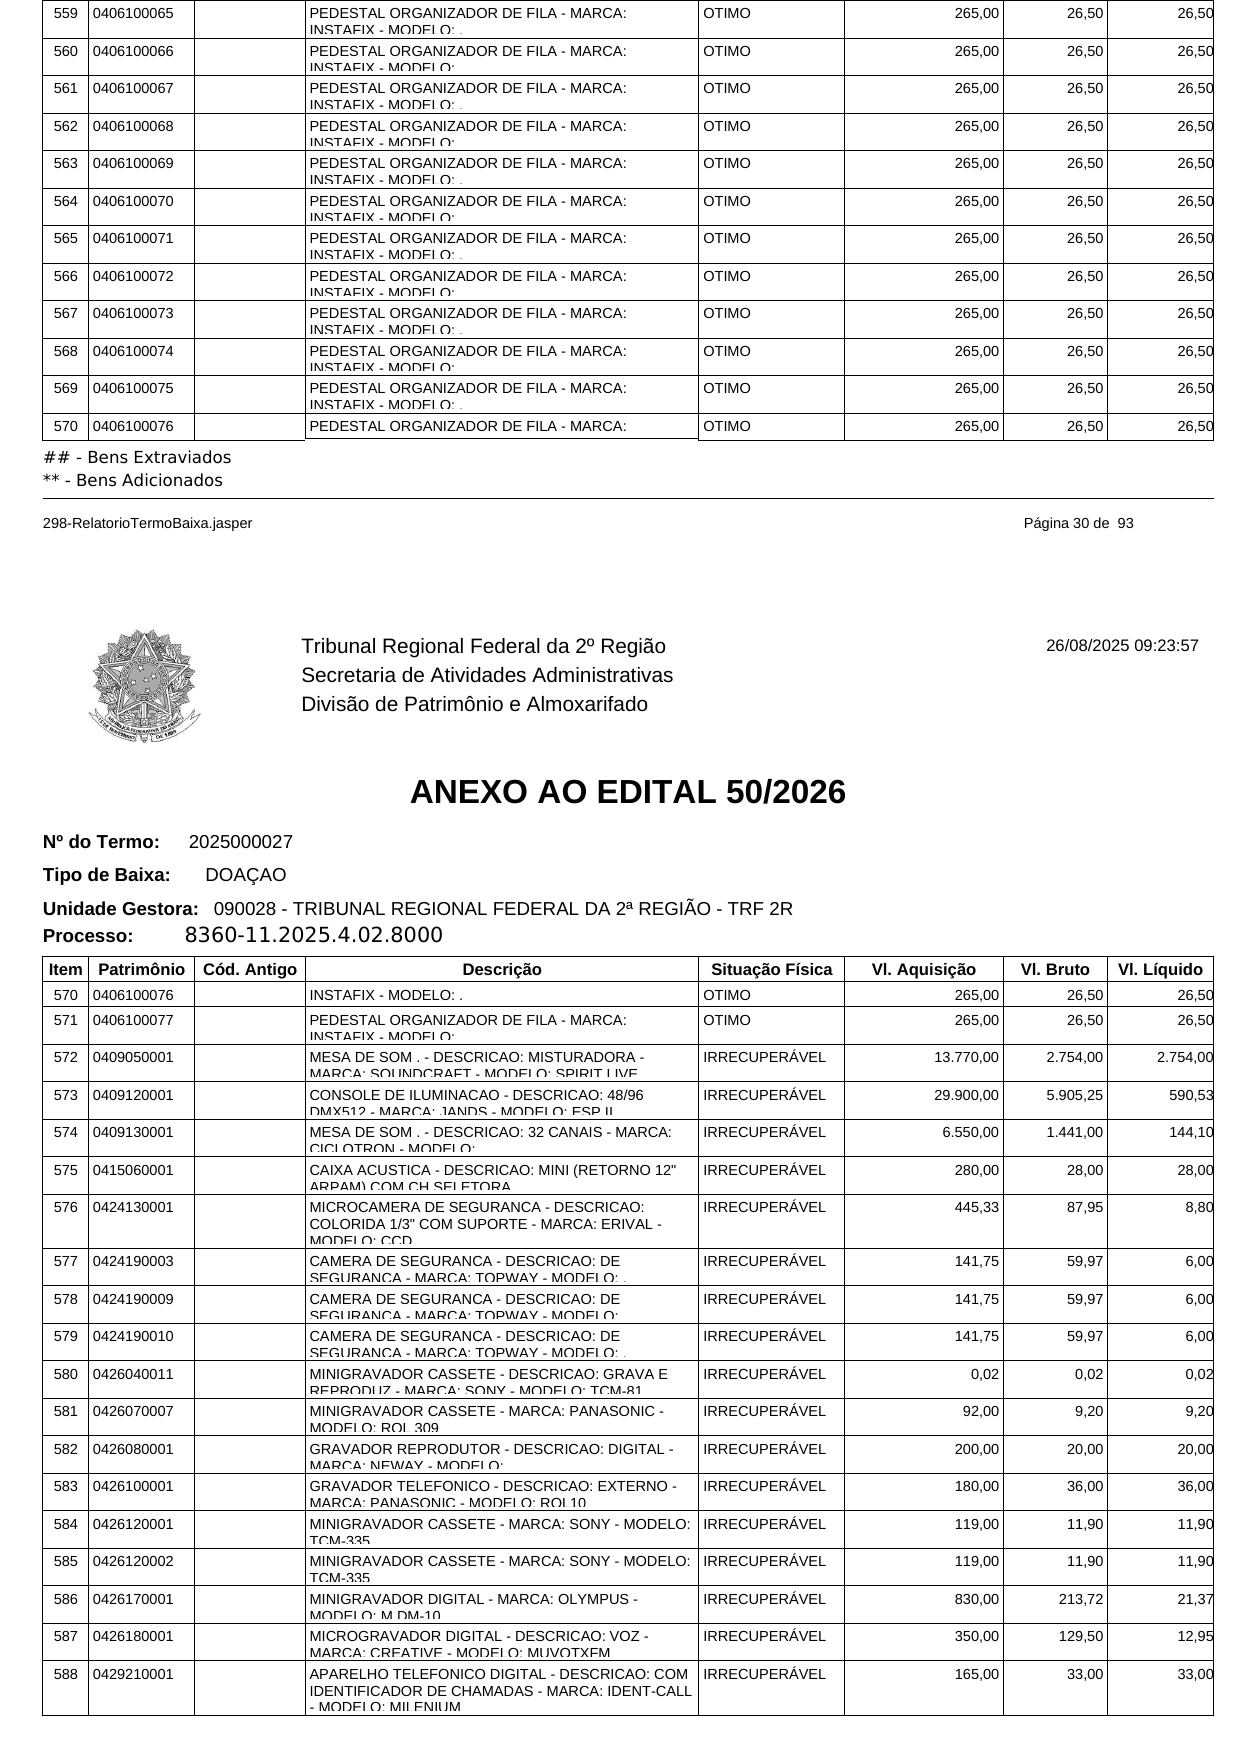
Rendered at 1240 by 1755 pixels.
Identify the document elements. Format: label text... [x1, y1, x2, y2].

table_cell 59,97 [1004, 1286, 1107, 1323]
table_cell [1, 1473, 42, 1510]
table_cell [939, 688, 963, 692]
table_cell [845, 746, 897, 771]
table_cell MICROCAMERA DE SEGURANCA - DESCRICAO: COLORIDA 1/3" COM SUPORTE - MARCA: ERIVAL - MODELO: CCD [306, 1195, 698, 1248]
table_cell 26,50 [1108, 414, 1213, 439]
table_cell 574 [43, 1120, 88, 1156]
table_cell [1214, 923, 1240, 948]
table_cell [1, 981, 42, 1006]
table_cell IRRECUPERÁVEL [699, 1661, 844, 1714]
table_cell [195, 1586, 305, 1623]
table_cell [195, 746, 201, 771]
table_cell 28,00 [1108, 1157, 1213, 1194]
table_cell [1, 263, 42, 300]
table_cell 570 [43, 414, 88, 439]
table_cell [305, 813, 313, 829]
table_cell MESA DE SOM . - DESCRICAO: MISTURADORA - MARCA: SOUNDCRAFT - MODELO: SPIRIT LIVE [306, 1045, 698, 1081]
table_cell Vl. Aquisição [845, 957, 1003, 981]
table_cell CAMERA DE SEGURANCA - DESCRICAO: DE SEGURANCA - MARCA: TOPWAY - MODELO: . [306, 1324, 698, 1360]
table_cell 0426120001 [89, 1511, 194, 1548]
table_cell 26,50 [1108, 264, 1213, 300]
table_cell 180,00 [845, 1474, 1003, 1510]
table_cell [699, 500, 841, 512]
table_cell [205, 441, 213, 448]
table_cell [195, 226, 305, 262]
table_cell [626, 717, 693, 721]
table_cell [195, 1511, 305, 1548]
table_cell [626, 829, 897, 854]
table_cell [195, 1045, 305, 1081]
table_cell CAMERA DE SEGURANCA - DESCRICAO: DE SEGURANCA - MARCA: TOPWAY - MODELO: . [306, 1249, 698, 1285]
table_cell [205, 746, 213, 771]
table_cell [195, 151, 305, 187]
table_cell 26,50 [1004, 151, 1107, 187]
table_cell [1114, 533, 1199, 627]
table_cell 11,90 [1108, 1511, 1213, 1548]
table_cell 26,50 [1004, 982, 1107, 1006]
table_cell OTIMO [699, 1, 844, 37]
table_cell [1, 300, 42, 337]
table_cell 0406100065 [89, 1, 194, 37]
table_cell [301, 746, 305, 771]
table_cell [195, 1120, 305, 1156]
table_cell [286, 948, 301, 956]
table_cell [845, 500, 897, 512]
table_cell [939, 500, 963, 512]
table_cell [845, 688, 897, 692]
table_cell [1214, 492, 1240, 498]
table_cell [693, 746, 699, 771]
table_cell [1114, 746, 1199, 771]
table_cell [964, 627, 1003, 633]
table_cell 590,53 [1108, 1082, 1213, 1119]
table_cell [189, 948, 195, 956]
table_cell [89, 888, 180, 896]
table_cell IRRECUPERÁVEL [699, 1399, 844, 1435]
table_cell Descrição [306, 957, 698, 981]
table_cell [897, 448, 938, 469]
table_cell Nº do Termo: [43, 829, 188, 854]
table_cell [1209, 533, 1213, 627]
table_cell [474, 813, 626, 829]
table_cell [459, 746, 474, 771]
table_cell 584 [43, 1511, 88, 1548]
table_cell [180, 533, 184, 627]
table_cell 0406100073 [89, 301, 194, 337]
table_cell 141,75 [845, 1324, 1003, 1360]
table_cell [1199, 533, 1209, 627]
table_cell Patrimônio [89, 957, 194, 981]
table_cell [214, 533, 286, 627]
table_cell [314, 440, 459, 448]
table_cell [1199, 492, 1209, 498]
table_cell [693, 471, 699, 492]
table_cell 26,50 [1004, 376, 1107, 412]
table_cell 26,50 [1108, 301, 1213, 337]
table_cell [286, 888, 301, 896]
table_cell [286, 688, 301, 692]
table_cell [1003, 492, 1107, 498]
table_cell [626, 888, 693, 896]
table_cell [459, 688, 474, 692]
table_cell [1214, 440, 1240, 448]
table_cell [1214, 688, 1240, 692]
table_cell [964, 533, 1003, 627]
table_cell [964, 746, 1003, 771]
table_cell [1003, 746, 1107, 771]
table_cell [845, 635, 897, 656]
table_cell [626, 440, 693, 448]
table_cell 0406100066 [89, 39, 194, 75]
table_cell [459, 658, 474, 662]
table_cell [1214, 721, 1240, 746]
table_cell [939, 948, 963, 956]
table_cell [305, 500, 313, 512]
table_cell [699, 688, 841, 692]
table_cell 265,00 [845, 76, 1003, 112]
table_cell 0406100077 [89, 1007, 194, 1044]
table_cell [195, 888, 201, 896]
table_cell 12,95 [1108, 1624, 1213, 1660]
table_cell IRRECUPERÁVEL [699, 1249, 844, 1285]
table_cell [626, 746, 693, 771]
table_cell 561 [43, 76, 88, 112]
table_cell [897, 948, 938, 956]
table_cell [474, 746, 626, 771]
table_cell [195, 533, 201, 627]
table_cell [205, 888, 213, 896]
table_cell [1214, 813, 1240, 829]
table_cell 576 [43, 1195, 88, 1248]
table_cell [1209, 896, 1213, 921]
table_cell [1214, 300, 1240, 337]
table_cell GRAVADOR TELEFONICO - DESCRICAO: EXTERNO - MARCA: PANASONIC - MODELO: RQL10 [306, 1474, 698, 1510]
table_cell IRRECUPERÁVEL [699, 1549, 844, 1585]
table_cell [699, 813, 841, 829]
table_cell [1214, 0, 1240, 37]
table_cell 26,50 [1004, 264, 1107, 300]
table_cell [1, 863, 43, 887]
table_cell [939, 888, 963, 896]
table_cell [1107, 829, 1113, 854]
table_cell [841, 448, 845, 469]
table_cell [195, 189, 305, 225]
table_cell [314, 533, 459, 627]
table_cell [897, 717, 938, 721]
table_cell 573 [43, 1082, 88, 1119]
table_cell [1, 1510, 42, 1548]
table_cell [189, 500, 195, 512]
table_cell APARELHO TELEFONICO DIGITAL - DESCRICAO: COM IDENTIFICADOR DE CHAMADAS - MARCA: IDENT-CALL - MODELO: MILENIUM [306, 1661, 698, 1714]
table_cell [1214, 635, 1240, 656]
table_cell [1003, 471, 1107, 492]
table_cell 0426170001 [89, 1586, 194, 1623]
table_cell 26,50 [1108, 189, 1213, 225]
table_cell PEDESTAL ORGANIZADOR DE FILA - MARCA: INSTAFIX - MODELO: . [306, 264, 698, 300]
table_cell [1, 471, 43, 492]
table_cell [699, 448, 841, 469]
table_cell OTIMO [699, 376, 844, 412]
table_cell 59,97 [1004, 1249, 1107, 1285]
table_cell [1214, 500, 1240, 512]
table_cell [1003, 948, 1107, 956]
table_cell [964, 888, 1003, 896]
table_cell [626, 500, 693, 512]
table_cell [459, 813, 474, 829]
table_cell [1199, 717, 1209, 721]
table_cell 265,00 [845, 982, 1003, 1006]
table_cell [474, 854, 626, 862]
table_cell [1214, 658, 1240, 662]
table_cell [1214, 150, 1240, 187]
table_cell [841, 813, 845, 829]
table_cell [1, 0, 42, 37]
table_cell [314, 688, 459, 692]
table_cell [1, 338, 42, 375]
table_cell [459, 440, 474, 448]
table_cell [1107, 813, 1113, 829]
table_cell [1214, 1473, 1240, 1510]
table_cell [845, 813, 897, 829]
table_cell [314, 746, 459, 771]
table_cell [474, 717, 626, 721]
table_cell 265,00 [845, 1, 1003, 37]
table_cell 575 [43, 1157, 88, 1194]
table_cell [897, 533, 938, 627]
table_cell [195, 39, 305, 75]
table_cell [841, 513, 845, 533]
table_cell [939, 441, 963, 448]
table_cell [43, 746, 88, 771]
table_cell [626, 948, 693, 956]
table_cell [626, 854, 693, 862]
table_cell [286, 721, 301, 746]
table_cell [841, 746, 845, 771]
table_cell [964, 948, 1003, 956]
table_cell [1, 854, 43, 862]
table_cell [699, 627, 841, 633]
table_cell [1214, 888, 1240, 896]
table_cell DOAÇAO [205, 863, 1213, 887]
table_cell 588 [43, 1661, 88, 1714]
table_cell 265,00 [845, 339, 1003, 375]
table_cell IRRECUPERÁVEL [699, 1586, 844, 1623]
table_cell [693, 854, 699, 862]
table_cell [897, 627, 938, 633]
table_cell 0426180001 [89, 1624, 194, 1660]
table_cell [939, 448, 963, 469]
table_cell 9,20 [1108, 1399, 1213, 1435]
table_cell 8360-11.2025.4.02.8000 [184, 923, 1213, 948]
table_cell 583 [43, 1474, 88, 1510]
table_cell 28,00 [1004, 1157, 1107, 1194]
table_cell [845, 854, 897, 862]
table_cell 26,50 [1004, 339, 1107, 375]
table_cell [1209, 746, 1213, 771]
table_cell 2025000027 [189, 829, 459, 854]
table_cell [1, 1081, 42, 1119]
table_cell [314, 471, 459, 492]
table_cell 0406100076 [89, 982, 194, 1006]
table_cell [845, 658, 897, 662]
table_cell 0426100001 [89, 1474, 194, 1510]
table_cell [1, 225, 42, 262]
table_cell [1, 533, 43, 627]
table_cell [693, 888, 699, 896]
table_cell [459, 854, 474, 862]
table_cell [459, 717, 474, 721]
table_cell 0409130001 [89, 1120, 194, 1156]
table_cell [693, 948, 699, 956]
table_cell 0409050001 [89, 1045, 194, 1081]
table_cell [1003, 441, 1107, 448]
table_cell 0424190009 [89, 1286, 194, 1323]
table_cell PEDESTAL ORGANIZADOR DE FILA - MARCA: INSTAFIX - MODELO: . [306, 76, 698, 112]
table_cell [89, 441, 180, 448]
table_cell [1003, 448, 1107, 469]
table_cell PEDESTAL ORGANIZADOR DE FILA - MARCA: INSTAFIX - MODELO: . [306, 1007, 698, 1044]
table_cell ANEXO AO EDITAL 50/2026 [43, 771, 1213, 812]
table_cell [1107, 888, 1113, 896]
table_cell 0426080001 [89, 1436, 194, 1473]
table_cell 20,00 [1108, 1436, 1213, 1473]
table_cell 21,37 [1108, 1586, 1213, 1623]
table_cell [939, 813, 963, 829]
table_cell [214, 492, 286, 498]
table_cell [1209, 635, 1213, 656]
table_cell 0415060001 [89, 1157, 194, 1194]
table_cell [845, 513, 897, 533]
table_cell 2.754,00 [1108, 1045, 1213, 1081]
table_cell [286, 854, 301, 862]
table_cell 265,00 [845, 114, 1003, 150]
table_cell [845, 717, 897, 721]
table_cell [626, 448, 693, 469]
table_cell 0426120002 [89, 1549, 194, 1585]
table_cell 6,00 [1108, 1249, 1213, 1285]
table_cell [314, 717, 459, 721]
table_cell [286, 717, 301, 721]
table_cell [1114, 948, 1199, 956]
table_cell [1214, 1510, 1240, 1548]
table_cell [43, 492, 88, 498]
table_cell [1114, 813, 1199, 829]
table_cell [1, 1119, 42, 1156]
table_cell [1214, 896, 1240, 921]
table_cell Item [43, 957, 88, 981]
table_cell [693, 448, 699, 469]
table_cell [1, 500, 43, 512]
table_cell [1, 771, 43, 812]
table_cell 200,00 [845, 1436, 1003, 1473]
table_cell [205, 948, 213, 956]
table_cell 26,50 [1108, 1007, 1213, 1044]
table_cell PEDESTAL ORGANIZADOR DE FILA - MARCA: INSTAFIX - MODELO: . [306, 1, 698, 37]
table_cell [1, 1006, 42, 1044]
table_cell OTIMO [699, 189, 844, 225]
table_cell [89, 492, 180, 498]
table_cell [897, 513, 938, 533]
table_cell [1107, 500, 1113, 512]
table_cell [845, 888, 897, 896]
table_cell [195, 1195, 305, 1248]
table_cell [214, 746, 286, 771]
table_cell 578 [43, 1286, 88, 1323]
table_cell Situação Física [699, 957, 844, 981]
table_cell 572 [43, 1045, 88, 1081]
table_cell 586 [43, 1586, 88, 1623]
table_cell [1114, 717, 1199, 721]
table_cell 0406100070 [89, 189, 194, 225]
table_cell [205, 492, 213, 498]
table_cell [1003, 500, 1107, 512]
table_cell [1214, 956, 1240, 981]
table_cell [1199, 854, 1209, 862]
table_cell [964, 471, 1003, 492]
table_cell 0426070007 [89, 1399, 194, 1435]
table_cell [459, 471, 474, 492]
table_cell CAIXA ACUSTICA - DESCRICAO: MINI (RETORNO 12" ARPAM) COM CH.SELETORA. [306, 1157, 698, 1194]
table_cell [964, 829, 1003, 854]
table_cell PEDESTAL ORGANIZADOR DE FILA - MARCA: INSTAFIX - MODELO: . [306, 151, 698, 187]
table_cell [1114, 888, 1199, 896]
table_cell 26,50 [1004, 76, 1107, 112]
table_cell [214, 948, 286, 956]
table_cell [459, 829, 474, 854]
table_cell 26,50 [1108, 76, 1213, 112]
table_cell [1214, 513, 1240, 533]
table_cell [1214, 981, 1240, 1006]
table_cell [195, 1549, 305, 1585]
table_cell 265,00 [845, 264, 1003, 300]
table_cell [939, 533, 963, 627]
table_cell [286, 658, 301, 662]
table_cell [1214, 663, 1240, 687]
table_cell [195, 982, 305, 1006]
table_cell [474, 688, 626, 692]
table_cell [897, 635, 938, 656]
table_cell [1, 688, 42, 692]
table_cell PEDESTAL ORGANIZADOR DE FILA - MARCA: INSTAFIX - MODELO: . [306, 376, 698, 412]
table_cell [1214, 188, 1240, 225]
table_cell [474, 627, 626, 633]
table_cell 92,00 [845, 1399, 1003, 1435]
table_cell 26,50 [1004, 414, 1107, 439]
table_cell [1, 513, 43, 533]
table_cell Vl. Líquido [1108, 957, 1213, 981]
table_cell [1, 896, 43, 921]
table_cell [286, 500, 301, 512]
table_cell OTIMO [699, 39, 844, 75]
table_cell [1214, 746, 1240, 771]
table_cell Secretaria de Atividades Administrativas [301, 663, 1213, 687]
table_cell [1199, 948, 1209, 956]
table_cell 26,50 [1108, 1, 1213, 37]
table_cell 445,33 [845, 1195, 1003, 1248]
table_cell [897, 829, 938, 854]
table_cell 0409120001 [89, 1082, 194, 1119]
table_cell [1, 492, 43, 498]
table_cell [1003, 658, 1107, 662]
table_cell [201, 813, 205, 829]
table_cell 0,02 [1004, 1361, 1107, 1398]
table_cell 1.441,00 [1004, 1120, 1107, 1156]
table_cell OTIMO [699, 151, 844, 187]
table_cell [1199, 500, 1209, 512]
table_cell [314, 813, 459, 829]
table_cell [1199, 888, 1209, 896]
table_cell [474, 440, 626, 448]
table_cell PEDESTAL ORGANIZADOR DE FILA - MARCA: INSTAFIX - MODELO: . [306, 114, 698, 150]
table_cell [939, 627, 963, 633]
table_cell [699, 441, 841, 448]
table_cell [1, 746, 43, 771]
table_cell [1, 38, 42, 75]
table_cell 165,00 [845, 1661, 1003, 1714]
table_cell [1, 1585, 42, 1623]
table_cell 26,50 [1108, 151, 1213, 187]
table_cell 567 [43, 301, 88, 337]
table_cell [964, 688, 1003, 692]
table_cell [195, 1436, 305, 1473]
table_cell 265,00 [845, 189, 1003, 225]
table_cell OTIMO [699, 76, 844, 112]
table_cell [314, 854, 459, 862]
table_cell [43, 533, 88, 627]
table_cell Tribunal Regional Federal da 2º Região [301, 633, 841, 658]
table_cell [1114, 441, 1199, 448]
table_cell [693, 500, 699, 512]
table_cell [1, 440, 43, 448]
table_cell [1214, 1156, 1240, 1194]
table_cell 577 [43, 1249, 88, 1285]
table_cell [214, 813, 286, 829]
table_cell [939, 829, 963, 854]
table_cell Processo: [43, 923, 180, 948]
table_cell [1003, 829, 1107, 854]
table_cell [1209, 829, 1213, 854]
table_cell [693, 513, 699, 533]
table_cell [43, 888, 88, 896]
table_cell PEDESTAL ORGANIZADOR DE FILA - MARCA: INSTAFIX - MODELO: . [306, 226, 698, 262]
table_cell [1107, 948, 1113, 956]
table_cell 9,20 [1004, 1399, 1107, 1435]
table_cell [1214, 38, 1240, 75]
table_cell [699, 854, 841, 862]
table_cell [964, 658, 1003, 662]
table_cell [693, 813, 699, 829]
table_cell [897, 854, 938, 862]
table_cell 0406100069 [89, 151, 194, 187]
table_cell [1214, 1194, 1240, 1248]
table_cell [1214, 1323, 1240, 1360]
table_cell [897, 441, 938, 448]
table_cell 0406100074 [89, 339, 194, 375]
table_cell [1003, 813, 1107, 829]
table_cell IRRECUPERÁVEL [699, 1082, 844, 1119]
table_cell [195, 1324, 305, 1360]
table_cell IRRECUPERÁVEL [699, 1624, 844, 1660]
table_cell [939, 658, 963, 662]
table_cell [189, 888, 195, 896]
table_cell [939, 746, 963, 771]
table_cell [1003, 688, 1107, 692]
table_cell [1214, 1660, 1240, 1714]
table_cell [1214, 854, 1240, 862]
table_cell [459, 448, 474, 469]
table_cell 566 [43, 264, 88, 300]
table_cell [305, 440, 313, 448]
table_cell 26,50 [1108, 339, 1213, 375]
table_cell [314, 948, 459, 956]
table_cell [195, 339, 305, 375]
table_cell 587 [43, 1624, 88, 1660]
table_cell [305, 746, 313, 771]
table_cell [1, 1660, 42, 1714]
table_cell 59,97 [1004, 1324, 1107, 1360]
table_cell [474, 448, 626, 469]
table_cell 36,00 [1108, 1474, 1213, 1510]
table_cell Cód. Antigo [195, 957, 305, 981]
table_cell [1, 1398, 42, 1435]
table_cell 265,00 [845, 151, 1003, 187]
table_cell [189, 441, 195, 448]
table_cell [1199, 746, 1209, 771]
table_cell [1214, 1285, 1240, 1323]
table_cell 5.905,25 [1004, 1082, 1107, 1119]
table_cell 26,50 [1004, 114, 1107, 150]
table_cell 265,00 [845, 301, 1003, 337]
table_cell [305, 854, 313, 862]
table_cell [1209, 500, 1213, 512]
table_cell 36,00 [1004, 1474, 1107, 1510]
table_cell 565 [43, 226, 88, 262]
table_cell PEDESTAL ORGANIZADOR DE FILA - MARCA: INSTAFIX - MODELO: . [306, 39, 698, 75]
table_cell 141,75 [845, 1249, 1003, 1285]
table_cell [459, 948, 474, 956]
table_cell [1, 721, 42, 746]
table_cell [1, 1548, 42, 1585]
table_cell [195, 1, 305, 37]
table_cell [205, 500, 213, 512]
table_cell [1114, 471, 1199, 492]
table_cell MICROGRAVADOR DIGITAL - DESCRICAO: VOZ - MARCA: CREATIVE - MODELO: MUVOTXFM [306, 1624, 698, 1660]
table_cell 26,50 [1004, 39, 1107, 75]
table_cell [1199, 829, 1209, 854]
table_cell 26,50 [1004, 1007, 1107, 1044]
table_cell [305, 627, 313, 633]
table_cell [1214, 375, 1240, 412]
table_cell PEDESTAL ORGANIZADOR DE FILA - MARCA: INSTAFIX - MODELO: . [306, 301, 698, 337]
table_cell 0406100076 [89, 414, 194, 439]
table_cell [1003, 888, 1107, 896]
table_cell [897, 500, 938, 512]
table_cell [845, 492, 897, 498]
table_cell [195, 114, 305, 150]
table_cell [314, 888, 459, 896]
table_cell Vl. Bruto [1004, 957, 1107, 981]
table_cell [195, 1249, 305, 1285]
table_cell [1114, 854, 1199, 862]
table_cell Tipo de Baixa: [43, 863, 201, 887]
table_cell [939, 717, 963, 721]
table_cell [180, 813, 184, 829]
table_cell [43, 854, 88, 862]
table_cell [626, 627, 693, 633]
table_cell 265,00 [845, 376, 1003, 412]
table_cell OTIMO [699, 226, 844, 262]
table_cell [1209, 813, 1213, 829]
table_cell [195, 1661, 305, 1714]
table_cell 26/08/2025 09:23:57 [939, 635, 1199, 656]
table_cell [964, 492, 1003, 498]
table_cell [180, 923, 184, 948]
table_cell ** - Bens Adicionados [43, 471, 313, 492]
table_cell [1199, 813, 1209, 829]
table_cell 579 [43, 1324, 88, 1360]
table_cell [195, 1286, 305, 1323]
table_cell [699, 888, 841, 896]
table_cell [1, 692, 42, 717]
table_cell CONSOLE DE ILUMINACAO - DESCRICAO: 48/96 DMX512 - MARCA: JANDS - MODELO: ESP.II [306, 1082, 698, 1119]
table_cell 562 [43, 114, 88, 150]
table_cell 119,00 [845, 1511, 1003, 1548]
table_cell [314, 448, 459, 469]
table_cell [214, 500, 286, 512]
table_cell [1, 663, 42, 687]
table_cell [1, 1623, 42, 1660]
table_cell 090028 - TRIBUNAL REGIONAL FEDERAL DA 2ª REGIÃO - TRF 2R [214, 896, 1209, 921]
table_cell ## - Bens Extraviados [43, 448, 313, 469]
table_cell [1214, 113, 1240, 150]
table_cell 569 [43, 376, 88, 412]
table_cell 0,02 [1108, 1361, 1213, 1398]
table_cell [1214, 948, 1240, 956]
table_cell 265,00 [845, 226, 1003, 262]
table_cell [1107, 854, 1113, 862]
table_cell [1, 829, 43, 854]
table_cell [314, 658, 459, 662]
table_cell [286, 692, 301, 717]
table_cell [1114, 448, 1199, 469]
table_cell [245, 627, 286, 746]
table_cell MESA DE SOM . - DESCRICAO: 32 CANAIS - MARCA: CICLOTRON - MODELO: . [306, 1120, 698, 1156]
table_cell IRRECUPERÁVEL [699, 1195, 844, 1248]
table_cell 29.900,00 [845, 1082, 1003, 1119]
table_cell [201, 863, 205, 887]
table_cell 11,90 [1004, 1549, 1107, 1585]
table_cell 585 [43, 1549, 88, 1585]
table_cell [286, 663, 301, 687]
table_cell [1199, 688, 1209, 692]
table_cell [89, 948, 180, 956]
table_cell MINIGRAVADOR CASSETE - MARCA: PANASONIC - MODELO: RQL 309 [306, 1399, 698, 1435]
table_cell [1, 635, 42, 656]
table_cell [195, 1007, 305, 1044]
table_cell [474, 500, 626, 512]
table_cell 581 [43, 1399, 88, 1435]
table_cell [1, 113, 42, 150]
table_cell [964, 448, 1003, 469]
table_cell [474, 471, 626, 492]
table_cell 265,00 [845, 414, 1003, 439]
table_cell [897, 888, 938, 896]
table_cell [1107, 441, 1113, 448]
table_cell [201, 533, 205, 627]
table_cell IRRECUPERÁVEL [699, 1511, 844, 1548]
table_cell [474, 533, 626, 627]
table_cell Página 30 de [964, 513, 1113, 533]
table_cell [459, 500, 474, 512]
table_cell [1214, 75, 1240, 112]
table_cell [1, 1194, 42, 1248]
table_cell IRRECUPERÁVEL [699, 1361, 844, 1398]
table_cell [841, 533, 845, 627]
table_cell [1, 658, 42, 662]
table_cell 144,10 [1108, 1120, 1213, 1156]
table_cell [305, 533, 313, 627]
table_cell [459, 533, 474, 627]
table_cell 563 [43, 151, 88, 187]
table_cell 265,00 [845, 1007, 1003, 1044]
table_cell 280,00 [845, 1157, 1003, 1194]
table_cell [1, 923, 43, 948]
table_cell [1, 1156, 42, 1194]
table_cell [939, 492, 963, 498]
table_cell [214, 854, 286, 862]
table_cell [1214, 263, 1240, 300]
table_cell [195, 264, 305, 300]
table_cell 0406100075 [89, 376, 194, 412]
table_cell [1214, 338, 1240, 375]
table_cell 33,00 [1108, 1661, 1213, 1714]
table_cell [939, 513, 963, 533]
table_cell [693, 533, 699, 627]
table_cell [897, 471, 938, 492]
table_cell [1107, 533, 1113, 627]
table_cell [1114, 829, 1199, 854]
table_cell [1, 717, 42, 721]
table_cell OTIMO [699, 982, 844, 1006]
table_cell [89, 854, 180, 862]
table_cell [1214, 448, 1240, 469]
table_cell [1214, 1248, 1240, 1285]
table_cell IRRECUPERÁVEL [699, 1286, 844, 1323]
table_cell [1, 1248, 42, 1285]
table_cell [845, 448, 897, 469]
table_cell 129,50 [1004, 1624, 1107, 1660]
table_cell [189, 746, 195, 771]
table_cell [897, 746, 938, 771]
table_cell [195, 1361, 305, 1398]
table_cell [1, 627, 42, 633]
table_cell IRRECUPERÁVEL [699, 1120, 844, 1156]
table_cell 13.770,00 [845, 1045, 1003, 1081]
table_cell [180, 500, 184, 512]
table_cell [286, 746, 301, 771]
table_cell [195, 1157, 305, 1194]
table_cell 26,50 [1108, 39, 1213, 75]
table_cell [1199, 441, 1209, 448]
table_cell [314, 492, 459, 498]
table_cell 0424190010 [89, 1324, 194, 1360]
table_cell [841, 635, 845, 656]
table_cell [699, 492, 841, 498]
table_cell [301, 500, 305, 512]
table_cell [1, 956, 42, 981]
table_cell 11,90 [1004, 1511, 1107, 1548]
table_cell [964, 500, 1003, 512]
table_cell [189, 854, 195, 862]
table_cell [1214, 692, 1240, 717]
table_cell [184, 746, 188, 771]
table_cell [195, 376, 305, 412]
table_cell [205, 533, 213, 627]
table_cell [1114, 658, 1199, 662]
table_cell [1214, 471, 1240, 492]
table_cell [205, 813, 213, 829]
table_cell [1214, 1119, 1240, 1156]
table_cell [1199, 627, 1209, 633]
table_cell [459, 492, 474, 498]
table_cell [897, 658, 938, 662]
table_cell [184, 533, 188, 627]
table_cell [1214, 1081, 1240, 1119]
table_cell [195, 854, 201, 862]
table_cell [305, 948, 313, 956]
table_cell [89, 533, 180, 627]
table_cell [286, 533, 301, 627]
table_cell [286, 627, 301, 633]
table_cell 0406100067 [89, 76, 194, 112]
table_cell OTIMO [699, 264, 844, 300]
table_cell [1214, 1360, 1240, 1398]
table_cell [939, 471, 963, 492]
table_cell [1, 188, 42, 225]
table_cell [1, 75, 42, 112]
table_cell [195, 1082, 305, 1119]
table_cell [43, 441, 88, 448]
table_cell 6,00 [1108, 1286, 1213, 1323]
table_cell [1, 1285, 42, 1323]
table_cell [195, 1474, 305, 1510]
table_cell [180, 746, 184, 771]
table_cell [939, 854, 963, 862]
table_cell [1214, 717, 1240, 721]
table_cell [1114, 492, 1199, 498]
table_cell [195, 813, 201, 829]
table_cell [1199, 471, 1209, 492]
table_cell [301, 721, 1213, 746]
table_cell 0426040011 [89, 1361, 194, 1398]
table_cell [699, 717, 841, 721]
table_cell [43, 813, 88, 829]
table_cell [1114, 688, 1199, 692]
table_cell [964, 441, 1003, 448]
table_cell 87,95 [1004, 1195, 1107, 1248]
table_cell [1209, 471, 1213, 492]
table_cell [1, 1435, 42, 1473]
table_cell [214, 888, 286, 896]
table_cell [699, 746, 841, 771]
table_cell [1214, 1006, 1240, 1044]
table_cell [699, 471, 841, 492]
table_cell [626, 688, 693, 692]
table_cell 33,00 [1004, 1661, 1107, 1714]
table_cell MINIGRAVADOR CASSETE - MARCA: SONY - MODELO: TCM-335 [306, 1549, 698, 1585]
table_cell 298-RelatorioTermoBaixa.jasper [43, 513, 693, 533]
table_cell 8,80 [1108, 1195, 1213, 1248]
table_cell 26,50 [1004, 226, 1107, 262]
table_cell PEDESTAL ORGANIZADOR DE FILA - MARCA: INSTAFIX - MODELO: . [306, 339, 698, 375]
table_cell 559 [43, 1, 88, 37]
table_cell [89, 500, 180, 512]
table_cell IRRECUPERÁVEL [699, 1436, 844, 1473]
table_cell [286, 635, 301, 656]
table_cell [89, 746, 180, 771]
table_cell IRRECUPERÁVEL [699, 1474, 844, 1510]
table_cell [1003, 854, 1107, 862]
table_cell [43, 948, 88, 956]
table_cell [195, 76, 305, 112]
table_cell [474, 888, 626, 896]
table_cell [1214, 771, 1240, 812]
table_cell [286, 441, 301, 448]
table_cell [474, 658, 626, 662]
table_cell [1, 1044, 42, 1081]
table_cell OTIMO [699, 414, 844, 439]
table_cell MINIGRAVADOR CASSETE - MARCA: SONY - MODELO: TCM-335 [306, 1511, 698, 1548]
table_cell 0406100068 [89, 114, 194, 150]
table_cell 6.550,00 [845, 1120, 1003, 1156]
table_cell 0406100072 [89, 264, 194, 300]
table_cell 568 [43, 339, 88, 375]
table_cell [286, 813, 301, 829]
table_cell [1107, 448, 1113, 469]
table_cell 26,50 [1108, 114, 1213, 150]
table_cell MINIGRAVADOR DIGITAL - MARCA: OLYMPUS - MODELO: M.DM-10 [306, 1586, 698, 1623]
table_cell [626, 813, 693, 829]
table_cell [845, 948, 897, 956]
table_cell [1, 150, 42, 187]
table_cell 350,00 [845, 1624, 1003, 1660]
table_cell GRAVADOR REPRODUTOR - DESCRICAO: DIGITAL - MARCA: NEWAY - MODELO: . [306, 1436, 698, 1473]
table_cell [1, 948, 43, 956]
table_cell OTIMO [699, 301, 844, 337]
table_cell [1, 375, 42, 412]
table_cell [189, 813, 195, 829]
table_cell [1209, 448, 1213, 469]
table_cell [474, 492, 626, 498]
table_cell Divisão de Patrimônio e Almoxarifado [301, 692, 1213, 717]
table_cell [1214, 1044, 1240, 1081]
table_cell [626, 492, 693, 498]
table_cell [1214, 863, 1240, 887]
table_cell 26,50 [1108, 376, 1213, 412]
table_cell [1214, 1398, 1240, 1435]
table_cell [897, 813, 938, 829]
table_cell OTIMO [699, 339, 844, 375]
table_cell 213,72 [1004, 1586, 1107, 1623]
table_cell [459, 888, 474, 896]
table_cell [1, 413, 42, 437]
table_cell [89, 813, 180, 829]
table_cell [1214, 627, 1240, 633]
table_cell [1, 448, 43, 469]
table_cell [189, 533, 195, 627]
table_cell [964, 813, 1003, 829]
table_cell [1114, 627, 1199, 633]
table_cell [964, 854, 1003, 862]
table_cell [1214, 533, 1240, 627]
table_cell [195, 1399, 305, 1435]
table_cell [1199, 448, 1209, 469]
table_cell [1, 1360, 42, 1398]
table_cell [184, 500, 188, 512]
table_cell [626, 471, 693, 492]
table_cell [897, 492, 938, 498]
table_cell [474, 948, 626, 956]
table_cell [1199, 635, 1209, 656]
table_cell [1003, 627, 1107, 633]
table_cell INSTAFIX - MODELO: . [306, 982, 698, 1006]
table_cell 0424190003 [89, 1249, 194, 1285]
table_cell 6,00 [1108, 1324, 1213, 1360]
table_cell [626, 533, 693, 627]
table_cell [1, 1323, 42, 1360]
table_cell PEDESTAL ORGANIZADOR DE FILA - MARCA: [306, 414, 698, 437]
table_cell [1, 888, 43, 896]
table_cell IRRECUPERÁVEL [699, 1157, 844, 1194]
table_cell [1114, 500, 1199, 512]
table_cell [205, 854, 213, 862]
table_cell [1214, 829, 1240, 854]
table_cell 0429210001 [89, 1661, 194, 1714]
table_cell 20,00 [1004, 1436, 1107, 1473]
table_cell 2.754,00 [1004, 1045, 1107, 1081]
table_cell [699, 948, 841, 956]
table_cell [43, 500, 88, 512]
table_cell 0,02 [845, 1361, 1003, 1398]
table_cell 560 [43, 39, 88, 75]
table_cell 26,50 [1004, 1, 1107, 37]
table_cell 11,90 [1108, 1549, 1213, 1585]
table_cell [301, 813, 305, 829]
table_cell [841, 500, 845, 512]
table_cell 830,00 [845, 1586, 1003, 1623]
table_cell [314, 627, 459, 633]
table_cell [1214, 1435, 1240, 1473]
table_cell OTIMO [699, 114, 844, 150]
table_cell [1214, 1585, 1240, 1623]
table_cell IRRECUPERÁVEL [699, 1324, 844, 1360]
table_cell [184, 813, 188, 829]
table_cell [474, 829, 626, 854]
table_cell [1214, 1623, 1240, 1660]
table_cell [1003, 533, 1107, 627]
table_cell [897, 688, 938, 692]
table_cell 119,00 [845, 1549, 1003, 1585]
table_cell [699, 513, 841, 533]
table_cell [845, 441, 897, 448]
table_cell [459, 627, 474, 633]
table_cell [314, 500, 459, 512]
table_cell [841, 471, 845, 492]
table_cell [1214, 1548, 1240, 1585]
table_cell [1107, 471, 1113, 492]
table_cell 141,75 [845, 1286, 1003, 1323]
table_cell [195, 414, 305, 439]
table_cell [305, 888, 313, 896]
table_cell 26,50 [1108, 226, 1213, 262]
table_cell [845, 627, 897, 633]
table_cell [1107, 746, 1113, 771]
table_cell 0424130001 [89, 1195, 194, 1248]
table_cell [195, 500, 201, 512]
table_cell [845, 471, 897, 492]
table_cell 26,50 [1108, 982, 1213, 1006]
table_cell [214, 441, 286, 448]
table_cell Unidade Gestora: [43, 896, 213, 921]
table_cell OTIMO [699, 1007, 844, 1044]
table_cell CAMERA DE SEGURANCA - DESCRICAO: DE SEGURANCA - MARCA: TOPWAY - MODELO: . [306, 1286, 698, 1323]
table_cell [845, 533, 897, 627]
table_cell [305, 492, 313, 498]
table_cell 26,50 [1004, 301, 1107, 337]
table_cell [1, 813, 43, 829]
table_cell [1003, 717, 1107, 721]
table_cell 582 [43, 1436, 88, 1473]
table_cell [964, 717, 1003, 721]
table_cell 0406100071 [89, 226, 194, 262]
table_cell [699, 658, 841, 662]
table_cell [693, 440, 699, 448]
table_cell IRRECUPERÁVEL [699, 1045, 844, 1081]
table_cell 570 [43, 982, 88, 1006]
table_cell 26,50 [1004, 189, 1107, 225]
table_cell 580 [43, 1361, 88, 1398]
table_cell [1214, 225, 1240, 262]
table_cell [195, 441, 201, 448]
table_cell 93 [1114, 513, 1213, 533]
table_cell [286, 492, 301, 498]
table_cell [699, 533, 841, 627]
table_cell 265,00 [845, 39, 1003, 75]
table_cell 564 [43, 189, 88, 225]
table_cell [201, 500, 205, 512]
table_cell [195, 948, 201, 956]
table_cell PEDESTAL ORGANIZADOR DE FILA - MARCA: INSTAFIX - MODELO: . [306, 189, 698, 225]
table_cell [201, 746, 205, 771]
table_cell 571 [43, 1007, 88, 1044]
table_cell [1214, 413, 1240, 437]
table_cell [195, 301, 305, 337]
table_cell [626, 658, 693, 662]
table_cell [1199, 658, 1209, 662]
table_cell [195, 1624, 305, 1660]
table_cell [301, 533, 305, 627]
table_cell MINIGRAVADOR CASSETE - DESCRICAO: GRAVA E REPRODUZ - MARCA: SONY - MODELO: TCM-81 [306, 1361, 698, 1398]
